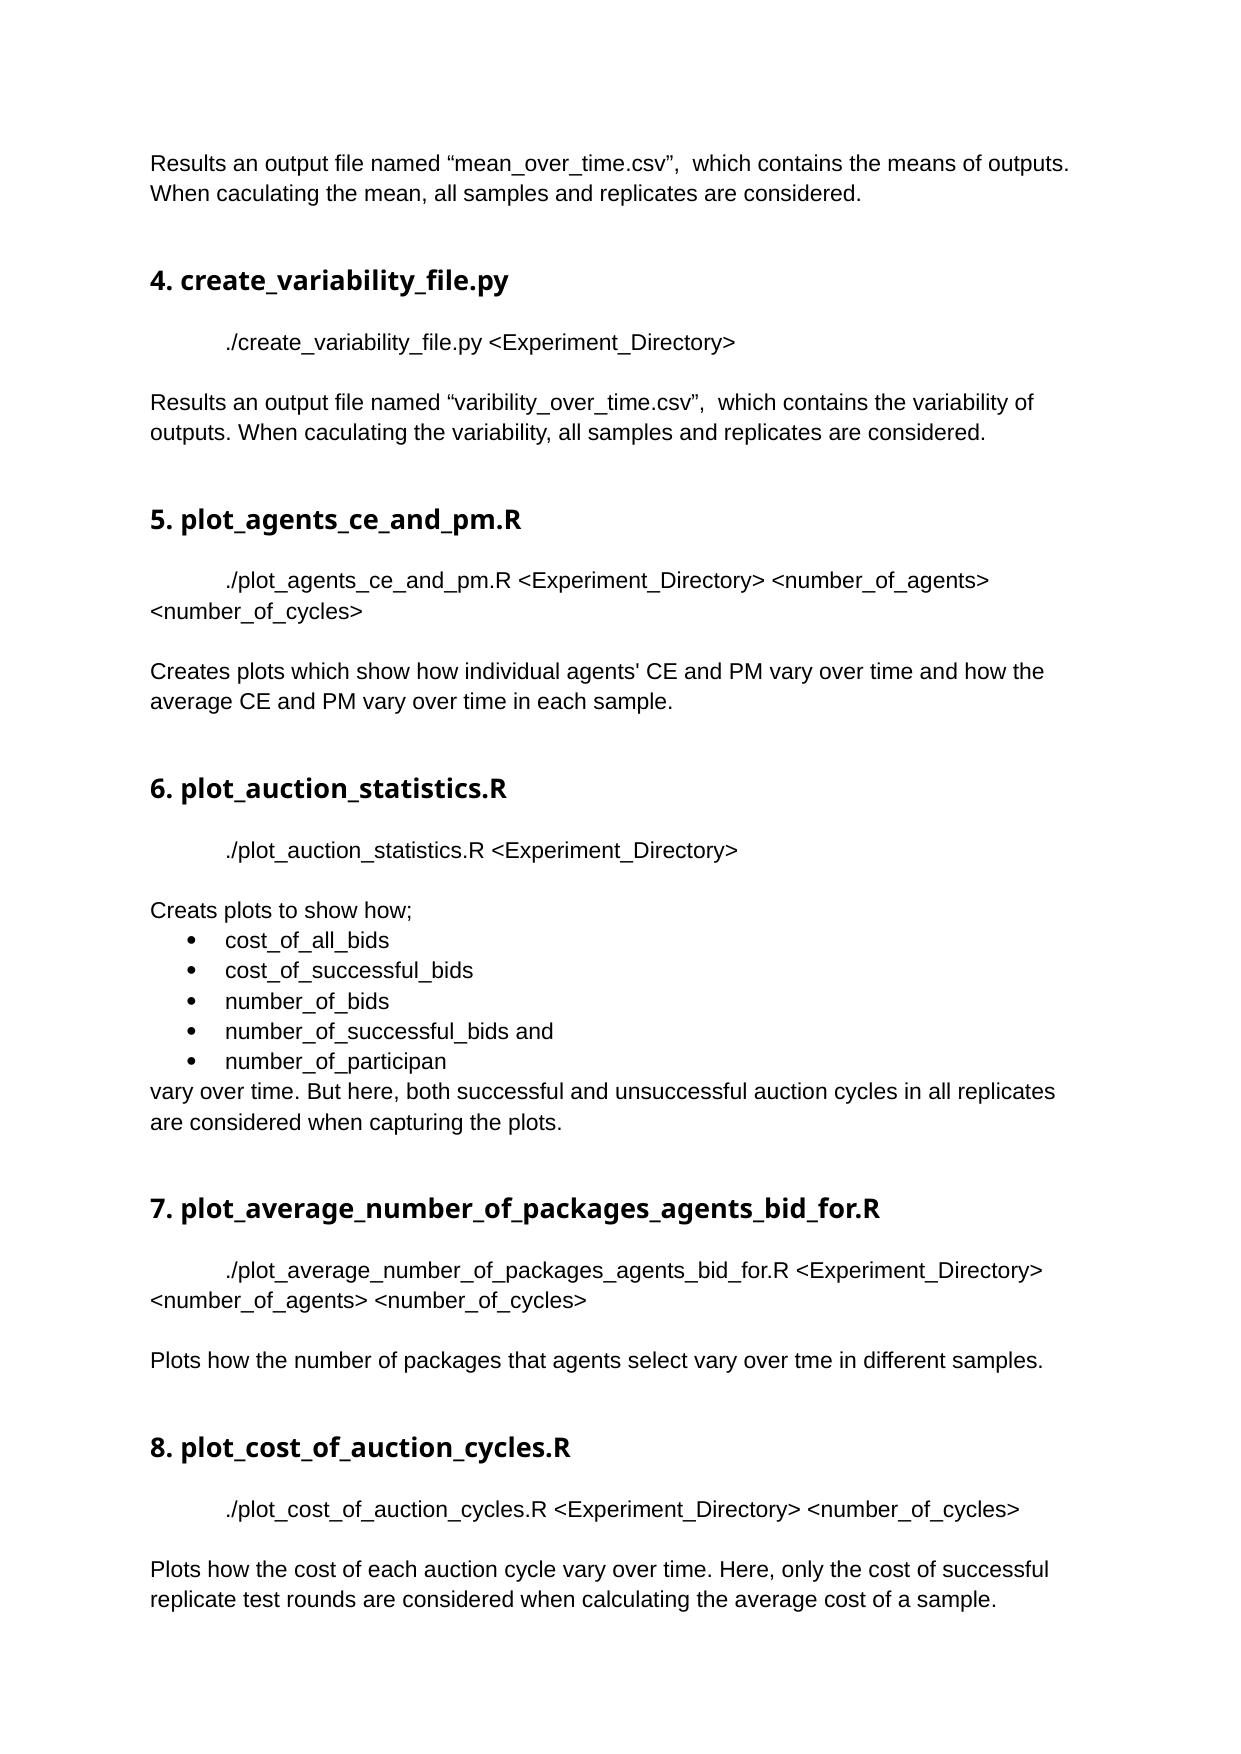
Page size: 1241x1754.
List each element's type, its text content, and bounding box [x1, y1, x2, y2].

list number_of_successful_bids and [187, 1018, 1090, 1044]
text ./plot_agents_ce_and_pm.R <Experiment_Directory> <number_of_agents> <number_of_cycles> [150, 567, 1090, 624]
list cost_of_successful_bids [187, 957, 1090, 984]
text Plots how the cost of each auction cycle vary over time. Here, only the cost of successful replicate test rounds are considered when calculating the average cost of a sample. [150, 1556, 1090, 1613]
text vary over time. But here, both successful and unsuccessful auction cycles in all replicates are considered when capturing the plots. [150, 1078, 1090, 1135]
text Results an output file named “varibility_over_time.csv”, which contains the variability of outputs. When caculating the variability, all samples and replicates are considered. [150, 389, 1090, 446]
list number_of_participan [187, 1048, 1090, 1074]
list cost_of_all_bids [187, 927, 1090, 954]
text Results an output file named “mean_over_time.csv”, which contains the means of outputs. When caculating the mean, all samples and replicates are considered. [150, 150, 1090, 207]
text Plots how the number of packages that agents select vary over tme in different samples. [150, 1347, 1090, 1374]
subtitle 5. plot_agents_ce_and_pm.R [150, 500, 1090, 537]
text ./plot_auction_statistics.R <Experiment_Directory> [150, 837, 1090, 863]
list number_of_bids [187, 988, 1090, 1014]
subtitle 4. create_variability_file.py [150, 261, 1090, 298]
text Creates plots which show how individual agents' CE and PM vary over time and how the average CE and PM vary over time in each sample. [150, 658, 1090, 715]
text ./plot_cost_of_auction_cycles.R <Experiment_Directory> <number_of_cycles> [150, 1496, 1090, 1522]
text Creats plots to show how; [150, 897, 1090, 923]
subtitle 6. plot_auction_statistics.R [150, 769, 1090, 806]
text ./plot_average_number_of_packages_agents_bid_for.R <Experiment_Directory> <number_of_agents> <number_of_cycles> [150, 1257, 1090, 1313]
text ./create_variability_file.py <Experiment_Directory> [150, 328, 1090, 355]
subtitle 8. plot_cost_of_auction_cycles.R [150, 1429, 1090, 1466]
subtitle 7. plot_average_number_of_packages_agents_bid_for.R [150, 1190, 1090, 1227]
